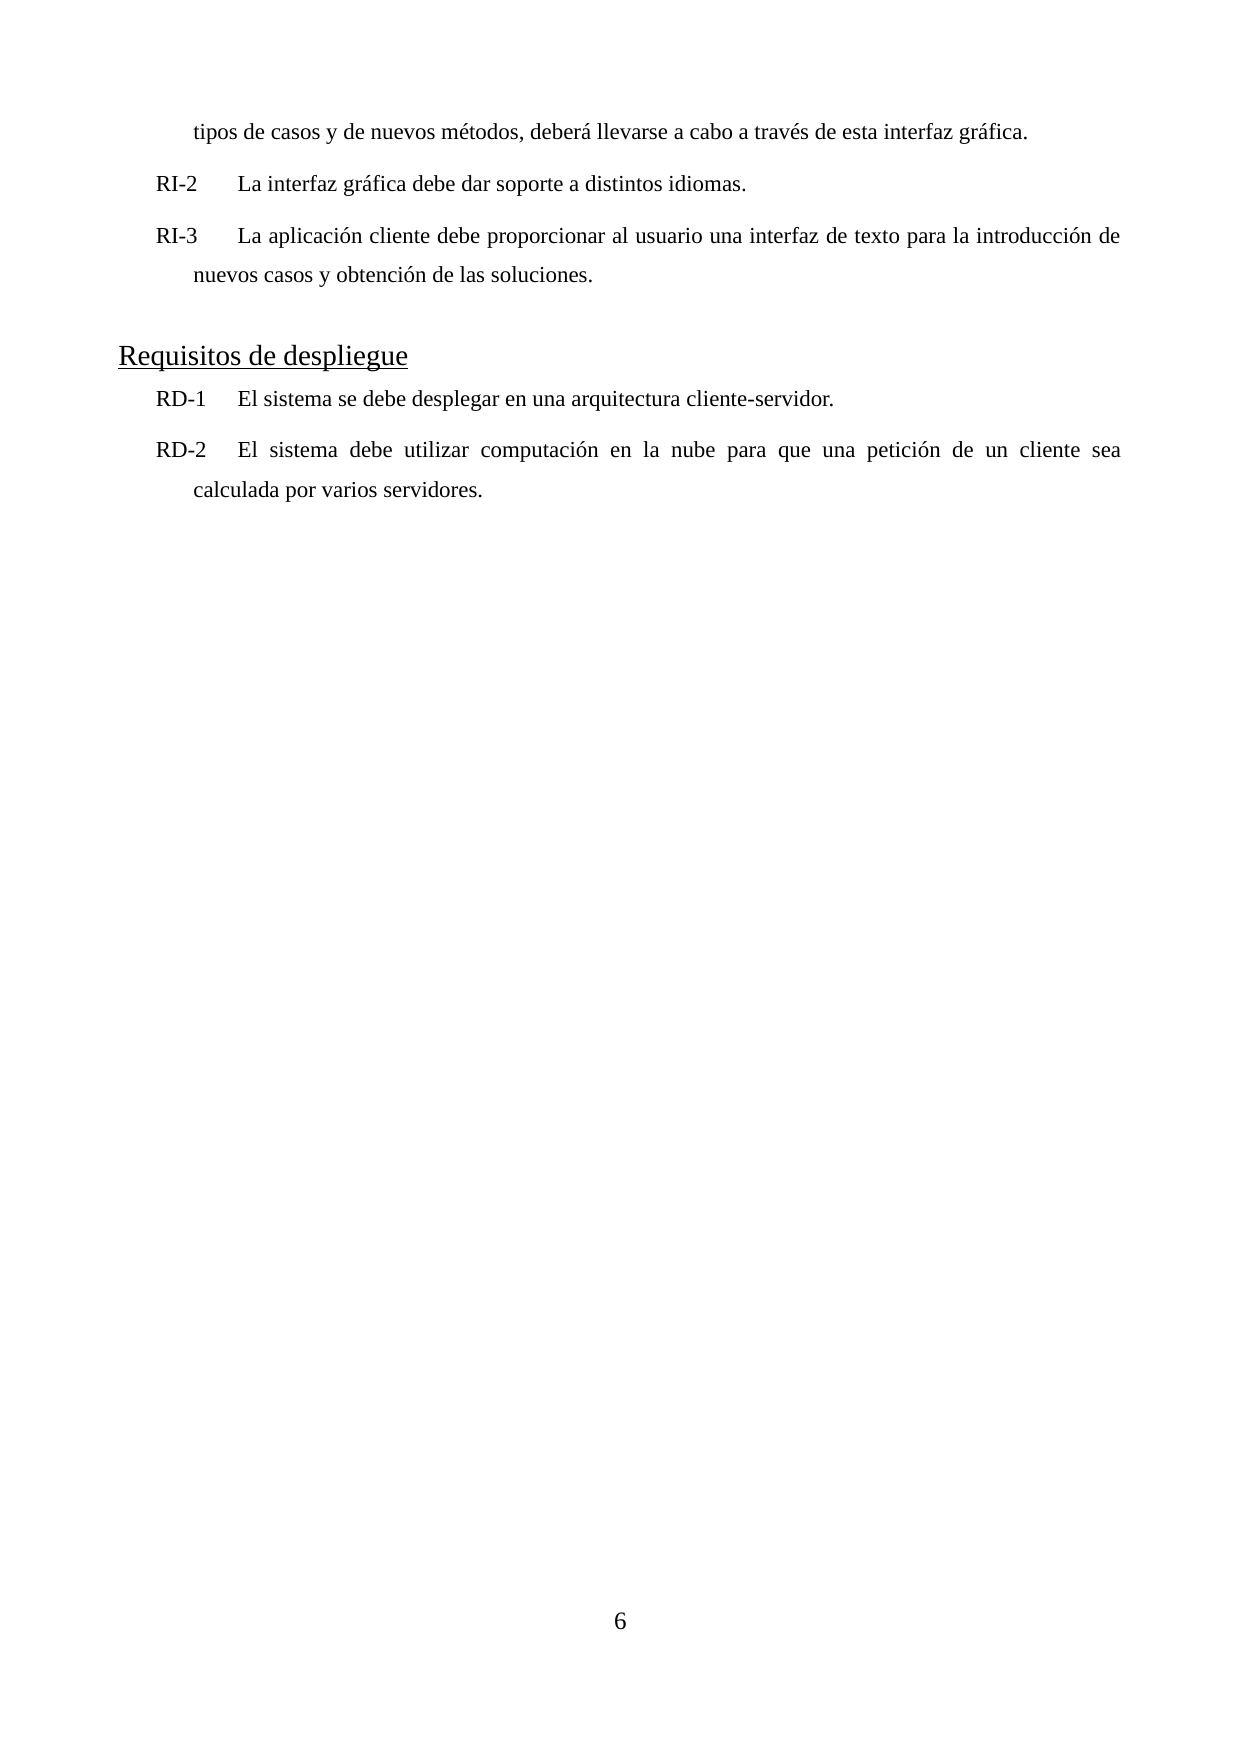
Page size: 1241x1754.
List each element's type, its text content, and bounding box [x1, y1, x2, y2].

list tipos de casos y de nuevos métodos, deberá llevarse a cabo a través de esta interfaz gráfica. [156, 118, 1122, 144]
subtitle Requisitos de despliegue [118, 338, 1122, 372]
list El sistema debe utilizar computación en la nube para que una petición de un cliente sea calculada por varios servidores. [156, 437, 1122, 502]
list La aplicación cliente debe proporcionar al usuario una interfaz de texto para la introducción de nuevos casos y obtención de las soluciones. [156, 222, 1122, 288]
list La interfaz gráfica debe dar soporte a distintos idiomas. [156, 170, 1122, 196]
list El sistema se debe desplegar en una arquitectura cliente-servidor. [156, 384, 1122, 411]
